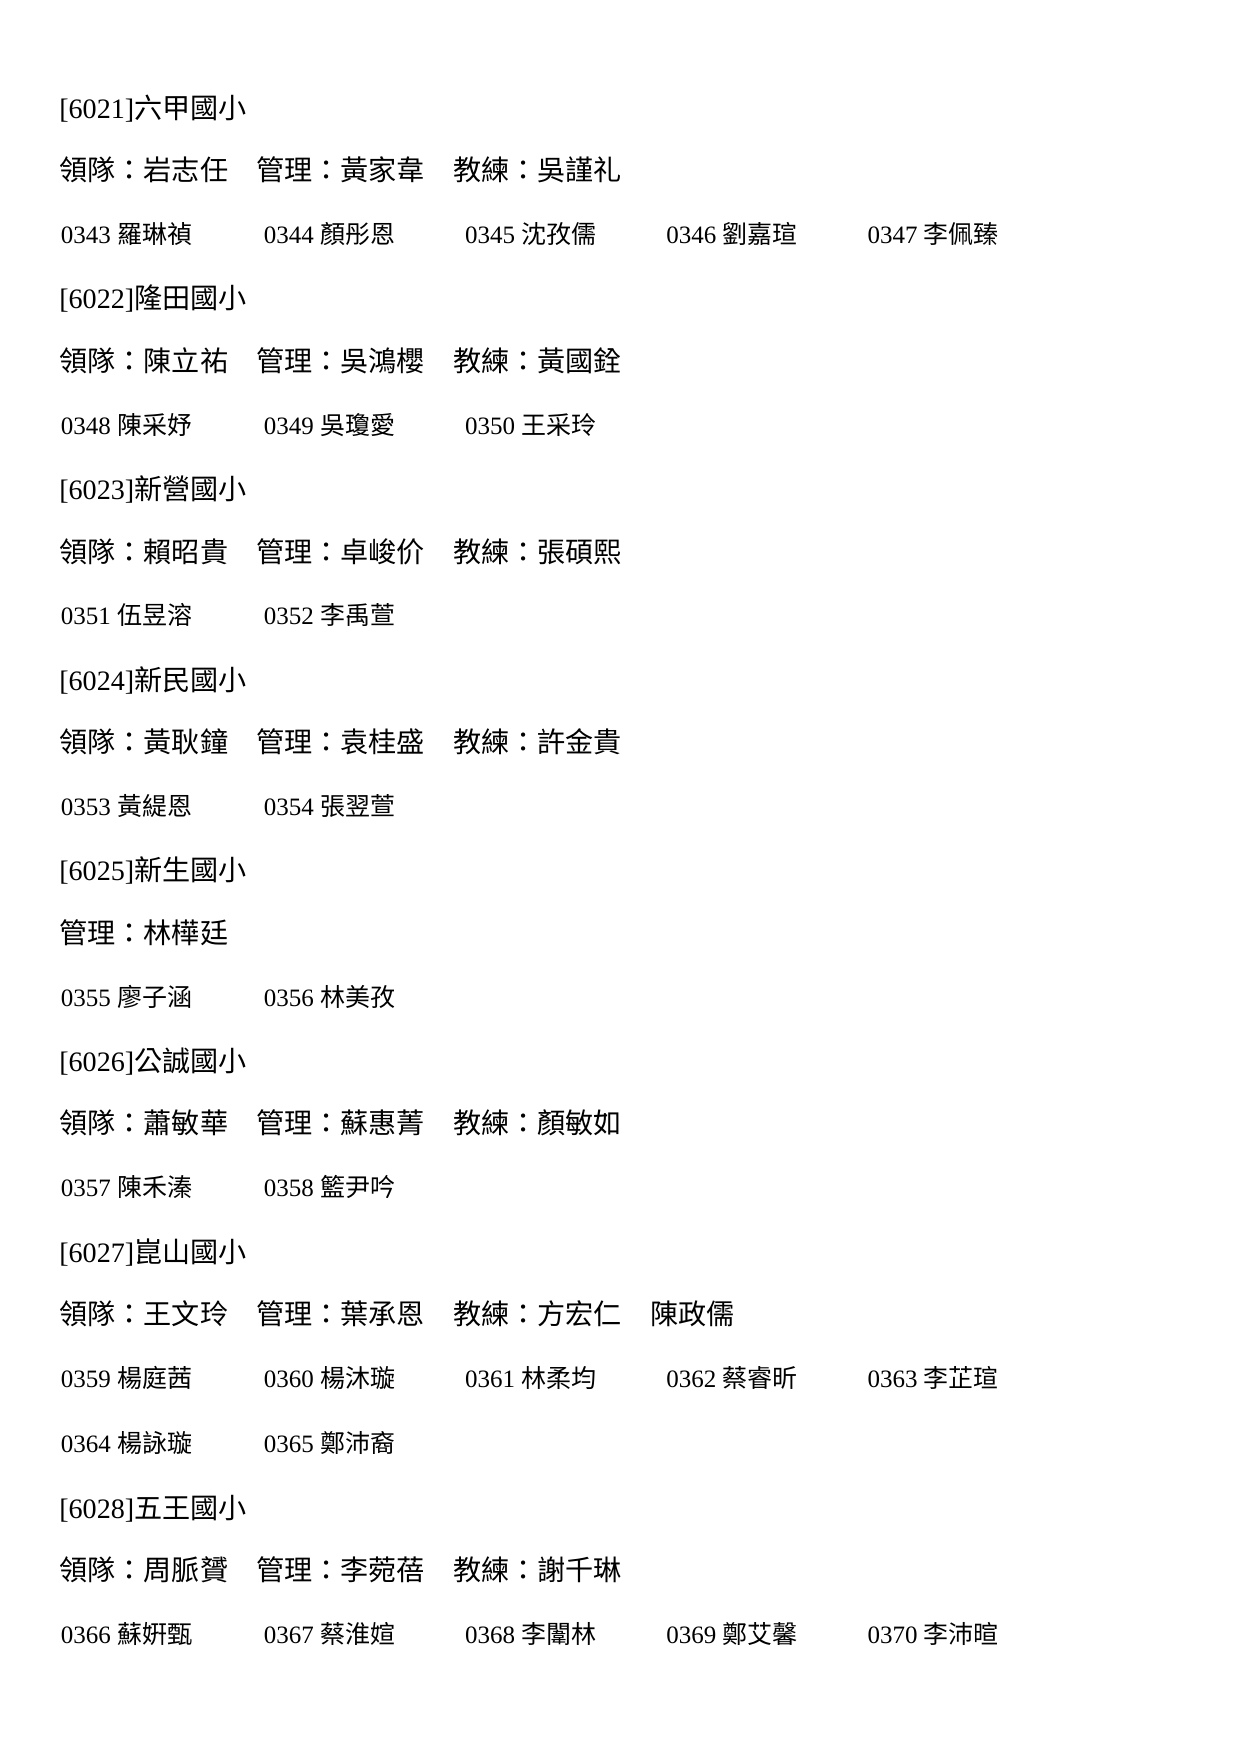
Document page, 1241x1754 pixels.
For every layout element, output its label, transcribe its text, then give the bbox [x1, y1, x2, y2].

table_header [463, 761, 664, 827]
text [6021]六甲國小 領隊：岩志任 管理：黃家韋 教練：吳謹礼 [59, 64, 1181, 189]
table_header 0353 黃緹恩 [59, 761, 262, 827]
table_cell [665, 1399, 866, 1464]
table_header 0349 吳瓊愛 [262, 380, 463, 446]
table_cell [866, 1399, 1069, 1464]
table_header [463, 571, 664, 636]
table_header 0344 顏彤恩 [262, 190, 463, 255]
text [6025]新生國小 管理：林樺廷 [59, 827, 1181, 952]
text [6022]隆田國小 領隊：陳立祐 管理：吳鴻櫻 教練：黃國銓 [59, 255, 1181, 380]
table_header 0359 楊庭茜 [59, 1333, 262, 1399]
table_cell [463, 1399, 664, 1464]
text [6024]新民國小 領隊：黃耿鐘 管理：袁桂盛 教練：許金貴 [59, 636, 1181, 761]
table_header [665, 1143, 866, 1208]
table_header 0350 王采玲 [463, 380, 664, 446]
table_header 0348 陳采妤 [59, 380, 262, 446]
table_header 0363 李芷瑄 [866, 1333, 1069, 1399]
table_header 0370 李沛暄 [866, 1590, 1069, 1655]
table_header 0366 蘇姸甄 [59, 1590, 262, 1655]
table_header 0355 廖子涵 [59, 952, 262, 1018]
table_header [463, 952, 664, 1018]
text [6023]新營國小 領隊：賴昭貴 管理：卓峻价 教練：張碩熙 [59, 446, 1181, 571]
table_header [866, 761, 1069, 827]
table_header 0347 李佩臻 [866, 190, 1069, 255]
table_header 0356 林美孜 [262, 952, 463, 1018]
table_header [866, 952, 1069, 1018]
table_header 0345 沈孜儒 [463, 190, 664, 255]
table_header [463, 1143, 664, 1208]
table_header 0360 楊沐璇 [262, 1333, 463, 1399]
table_header 0361 林柔均 [463, 1333, 664, 1399]
table_cell 0365 鄭沛裔 [262, 1399, 463, 1464]
text [6027]崑山國小 領隊：王文玲 管理：葉承恩 教練：方宏仁 陳政儒 [59, 1208, 1181, 1333]
table_header [665, 380, 866, 446]
table_header 0346 劉嘉瑄 [665, 190, 866, 255]
table_header 0368 李闈林 [463, 1590, 664, 1655]
table_header [665, 571, 866, 636]
table_header [665, 952, 866, 1018]
table_header [866, 380, 1069, 446]
table_header 0354 張翌萱 [262, 761, 463, 827]
table_header [665, 761, 866, 827]
table_header 0369 鄭艾馨 [665, 1590, 866, 1655]
table_header 0352 李禹萱 [262, 571, 463, 636]
table_header 0351 伍昱溶 [59, 571, 262, 636]
table_header 0358 籃尹吟 [262, 1143, 463, 1208]
table_header 0367 蔡淮媗 [262, 1590, 463, 1655]
text [6026]公誠國小 領隊：蕭敏華 管理：蘇惠菁 教練：顏敏如 [59, 1018, 1181, 1143]
table_header [866, 1143, 1069, 1208]
table_header [866, 571, 1069, 636]
table_cell 0364 楊詠璇 [59, 1399, 262, 1464]
table_header 0362 蔡睿昕 [665, 1333, 866, 1399]
table_header 0357 陳禾溱 [59, 1143, 262, 1208]
text [6028]五王國小 領隊：周脈贇 管理：李菀蓓 教練：謝千琳 [59, 1464, 1181, 1589]
table_header 0343 羅琳禎 [59, 190, 262, 255]
